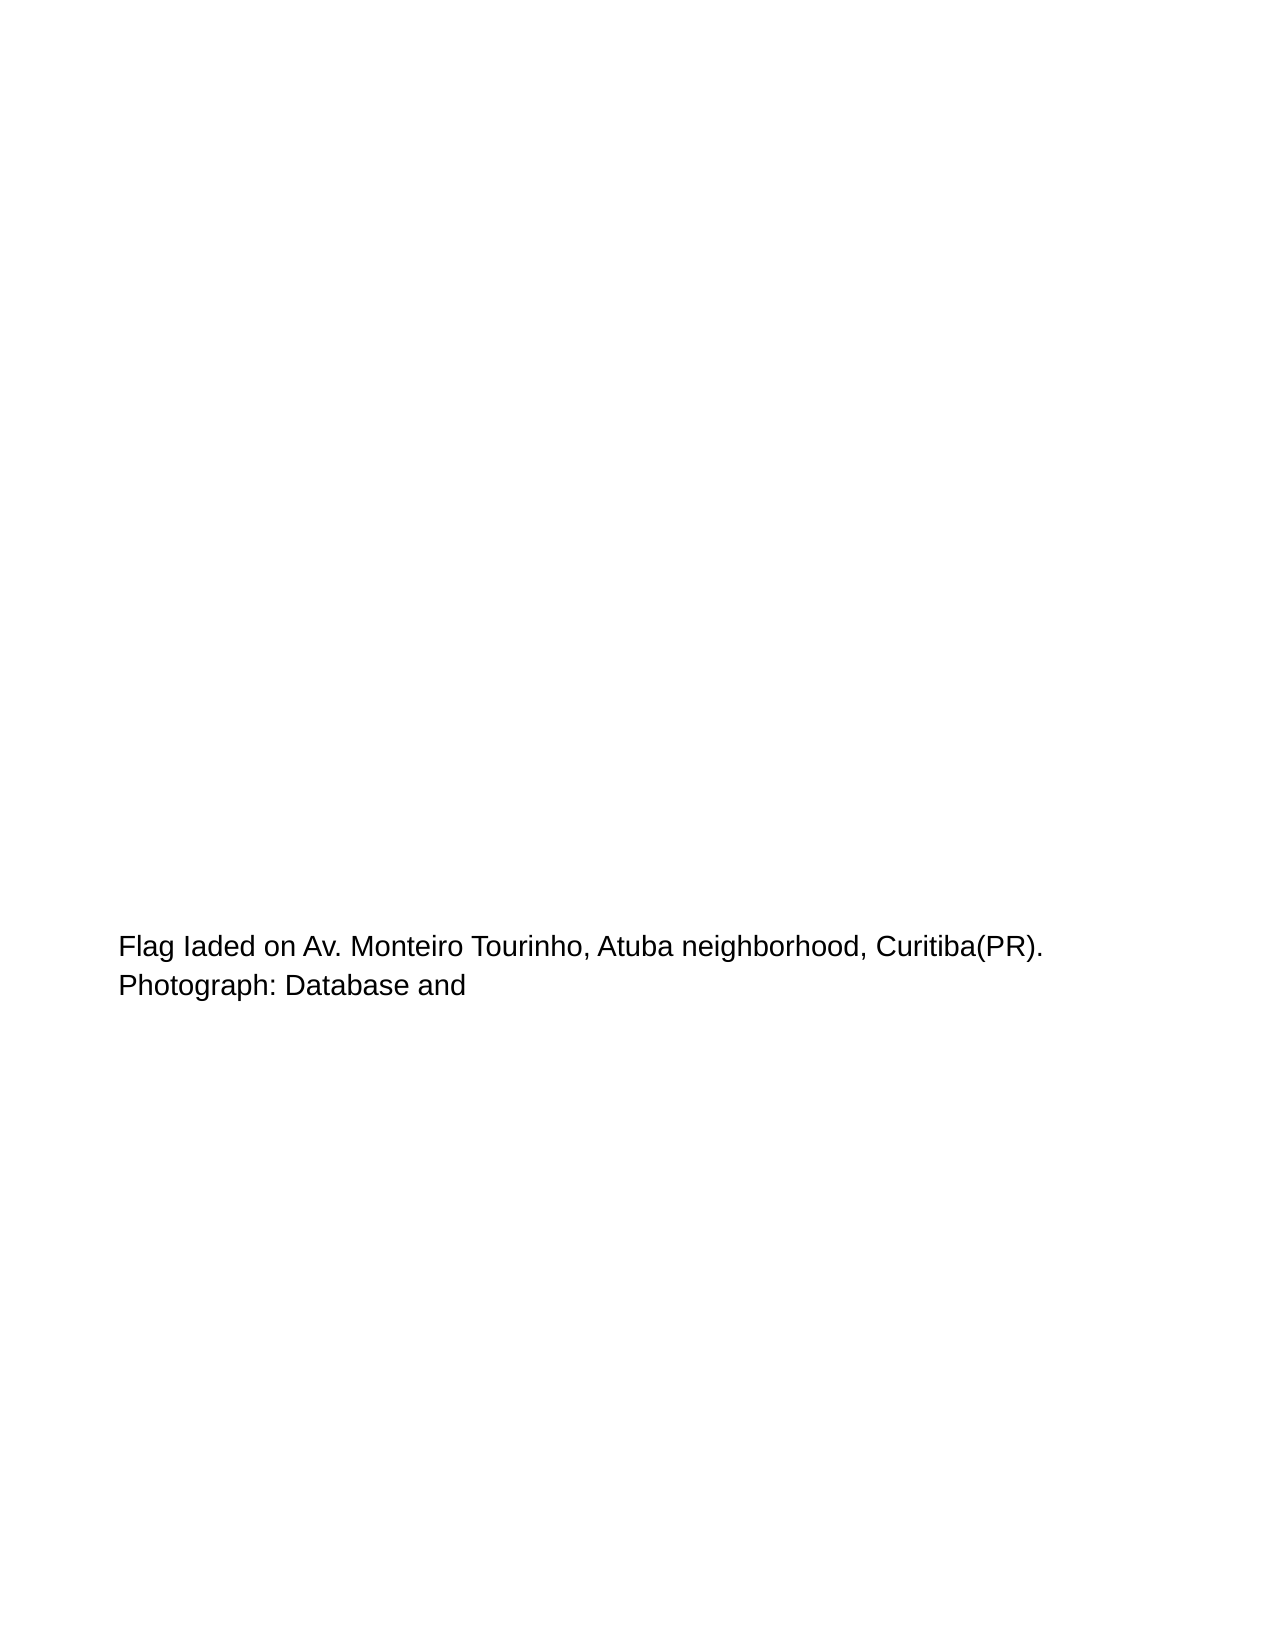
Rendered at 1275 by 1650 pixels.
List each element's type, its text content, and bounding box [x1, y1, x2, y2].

text Flag Iaded on Av. Monteiro Tourinho, Atuba neighborhood, Curitiba(PR). Photograph: Database and [118, 118, 1157, 1001]
